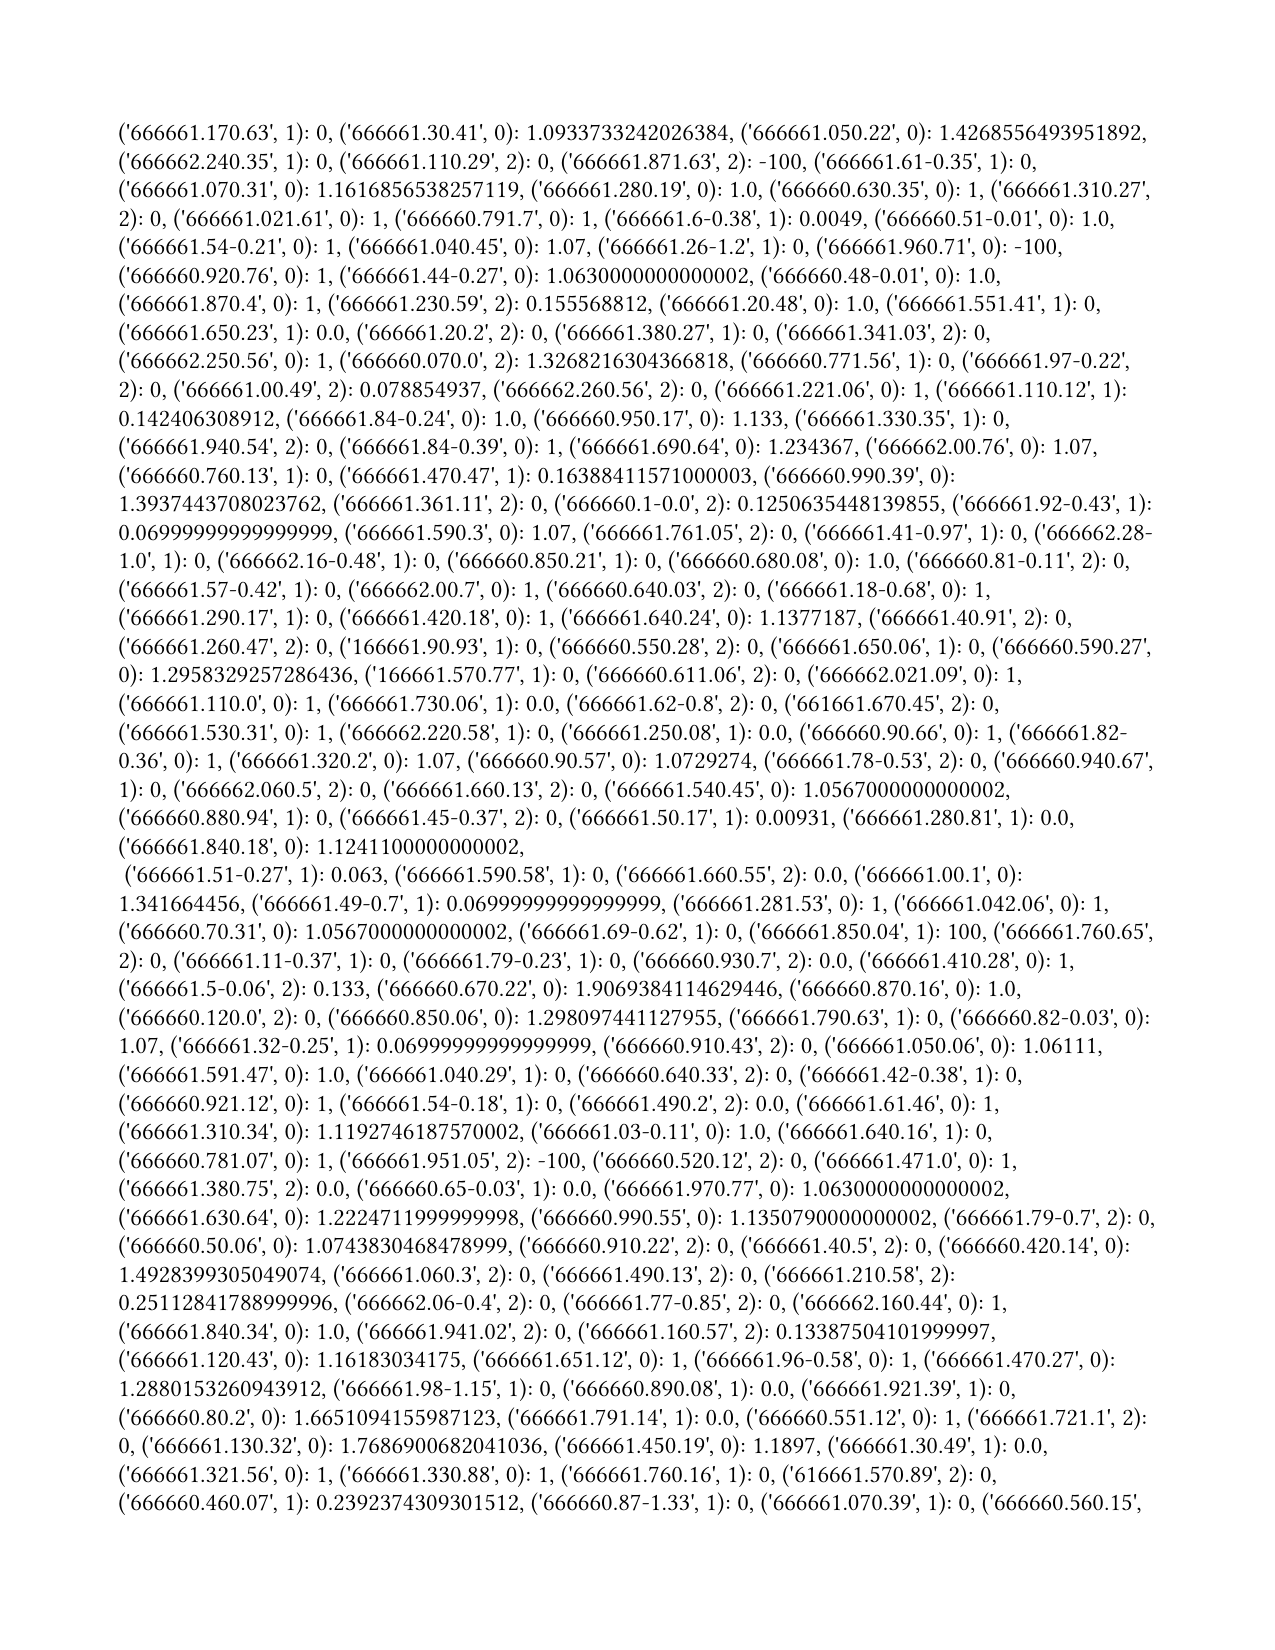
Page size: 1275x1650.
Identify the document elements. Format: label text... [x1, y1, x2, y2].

text ('666661.51-0.27', 1): 0.063, ('666661.590.58', 1): 0, ('666661.660.55', 2): 0.0, ('666661.00.1', 0): 1.341664456, ('666661.49-0.7', 1): 0.06999999999999999, ('666661.281.53', 0): 1, ('666661.042.06', 0): 1, ('666660.70.31', 0): 1.0567000000000002, ('666661.69-0.62', 1): 0, ('666661.850.04', 1): 100, ('666661.760.65', 2): 0, ('666661.11-0.37', 1): 0, ('666661.79-0.23', 1): 0, ('666660.930.7', 2): 0.0, ('666661.410.28', 0): 1, ('666661.5-0.06', 2): 0.133, ('666660.670.22', 0): 1.9069384114629446, ('666660.870.16', 0): 1.0, ('666660.120.0', 2): 0, ('666660.850.06', 0): 1.298097441127955, ('666661.790.63', 1): 0, ('666660.82-0.03', 0): 1.07, ('666661.32-0.25', 1): 0.06999999999999999, ('666660.910.43', 2): 0, ('666661.050.06', 0): 1.06111, ('666661.591.47', 0): 1.0, ('666661.040.29', 1): 0, ('666660.640.33', 2): 0, ('666661.42-0.38', 1): 0, ('666660.921.12', 0): 1, ('666661.54-0.18', 1): 0, ('666661.490.2', 2): 0.0, ('666661.61.46', 0): 1, ('666661.310.34', 0): 1.1192746187570002, ('666661.03-0.11', 0): 1.0, ('666661.640.16', 1): 0, ('666660.781.07', 0): 1, ('666661.951.05', 2): -100, ('666660.520.12', 2): 0, ('666661.471.0', 0): 1, ('666661.380.75', 2): 0.0, ('666660.65-0.03', 1): 0.0, ('666661.970.77', 0): 1.0630000000000002, ('666661.630.64', 0): 1.2224711999999998, ('666660.990.55', 0): 1.1350790000000002, ('666661.79-0.7', 2): 0, ('666660.50.06', 0): 1.0743830468478999, ('666660.910.22', 2): 0, ('666661.40.5', 2): 0, ('666660.420.14', 0): 1.4928399305049074, ('666661.060.3', 2): 0, ('666661.490.13', 2): 0, ('666661.210.58', 2): 0.25112841788999996, ('666662.06-0.4', 2): 0, ('666661.77-0.85', 2): 0, ('666662.160.44', 0): 1, ('666661.840.34', 0): 1.0, ('666661.941.02', 2): 0, ('666661.160.57', 2): 0.13387504101999997, ('666661.120.43', 0): 1.16183034175, ('666661.651.12', 0): 1, ('666661.96-0.58', 0): 1, ('666661.470.27', 0): 1.2880153260943912, ('666661.98-1.15', 1): 0, ('666660.890.08', 1): 0.0, ('666661.921.39', 1): 0, ('666660.80.2', 0): 1.6651094155987123, ('666661.791.14', 1): 0.0, ('666660.551.12', 0): 1, ('666661.721.1', 2): 0, ('666661.130.32', 0): 1.7686900682041036, ('666661.450.19', 0): 1.1897, ('666661.30.49', 1): 0.0, ('666661.321.56', 0): 1, ('666661.330.88', 0): 1, ('666661.760.16', 1): 0, ('616661.570.89', 2): 0, ('666660.460.07', 1): 0.2392374309301512, ('666660.87-1.33', 1): 0, ('666661.070.39', 1): 0, ('666660.560.15', [118, 860, 1157, 1517]
text ('666661.170.63', 1): 0, ('666661.30.41', 0): 1.0933733242026384, ('666661.050.22', 0): 1.4268556493951892, ('666662.240.35', 1): 0, ('666661.110.29', 2): 0, ('666661.871.63', 2): -100, ('666661.61-0.35', 1): 0, ('666661.070.31', 0): 1.1616856538257119, ('666661.280.19', 0): 1.0, ('666660.630.35', 0): 1, ('666661.310.27', 2): 0, ('666661.021.61', 0): 1, ('666660.791.7', 0): 1, ('666661.6-0.38', 1): 0.0049, ('666660.51-0.01', 0): 1.0, ('666661.54-0.21', 0): 1, ('666661.040.45', 0): 1.07, ('666661.26-1.2', 1): 0, ('666661.960.71', 0): -100, ('666660.920.76', 0): 1, ('666661.44-0.27', 0): 1.0630000000000002, ('666660.48-0.01', 0): 1.0, ('666661.870.4', 0): 1, ('666661.230.59', 2): 0.155568812, ('666661.20.48', 0): 1.0, ('666661.551.41', 1): 0, ('666661.650.23', 1): 0.0, ('666661.20.2', 2): 0, ('666661.380.27', 1): 0, ('666661.341.03', 2): 0, ('666662.250.56', 0): 1, ('666660.070.0', 2): 1.3268216304366818, ('666660.771.56', 1): 0, ('666661.97-0.22', 2): 0, ('666661.00.49', 2): 0.078854937, ('666662.260.56', 2): 0, ('666661.221.06', 0): 1, ('666661.110.12', 1): 0.142406308912, ('666661.84-0.24', 0): 1.0, ('666660.950.17', 0): 1.133, ('666661.330.35', 1): 0, ('666661.940.54', 2): 0, ('666661.84-0.39', 0): 1, ('666661.690.64', 0): 1.234367, ('666662.00.76', 0): 1.07, ('666660.760.13', 1): 0, ('666661.470.47', 1): 0.16388411571000003, ('666660.990.39', 0): 1.3937443708023762, ('666661.361.11', 2): 0, ('666660.1-0.0', 2): 0.1250635448139855, ('666661.92-0.43', 1): 0.06999999999999999, ('666661.590.3', 0): 1.07, ('666661.761.05', 2): 0, ('666661.41-0.97', 1): 0, ('666662.28-1.0', 1): 0, ('666662.16-0.48', 1): 0, ('666660.850.21', 1): 0, ('666660.680.08', 0): 1.0, ('666660.81-0.11', 2): 0, ('666661.57-0.42', 1): 0, ('666662.00.7', 0): 1, ('666660.640.03', 2): 0, ('666661.18-0.68', 0): 1, ('666661.290.17', 1): 0, ('666661.420.18', 0): 1, ('666661.640.24', 0): 1.1377187, ('666661.40.91', 2): 0, ('666661.260.47', 2): 0, ('166661.90.93', 1): 0, ('666660.550.28', 2): 0, ('666661.650.06', 1): 0, ('666660.590.27', 0): 1.2958329257286436, ('166661.570.77', 1): 0, ('666660.611.06', 2): 0, ('666662.021.09', 0): 1, ('666661.110.0', 0): 1, ('666661.730.06', 1): 0.0, ('666661.62-0.8', 2): 0, ('661661.670.45', 2): 0, ('666661.530.31', 0): 1, ('666662.220.58', 1): 0, ('666661.250.08', 1): 0.0, ('666660.90.66', 0): 1, ('666661.82-0.36', 0): 1, ('666661.320.2', 0): 1.07, ('666660.90.57', 0): 1.0729274, ('666661.78-0.53', 2): 0, ('666660.940.67', 1): 0, ('666662.060.5', 2): 0, ('666661.660.13', 2): 0, ('666661.540.45', 0): 1.0567000000000002, ('666660.880.94', 1): 0, ('666661.45-0.37', 2): 0, ('666661.50.17', 1): 0.00931, ('666661.280.81', 1): 0.0, ('666661.840.18', 0): 1.1241100000000002, [118, 118, 1157, 860]
